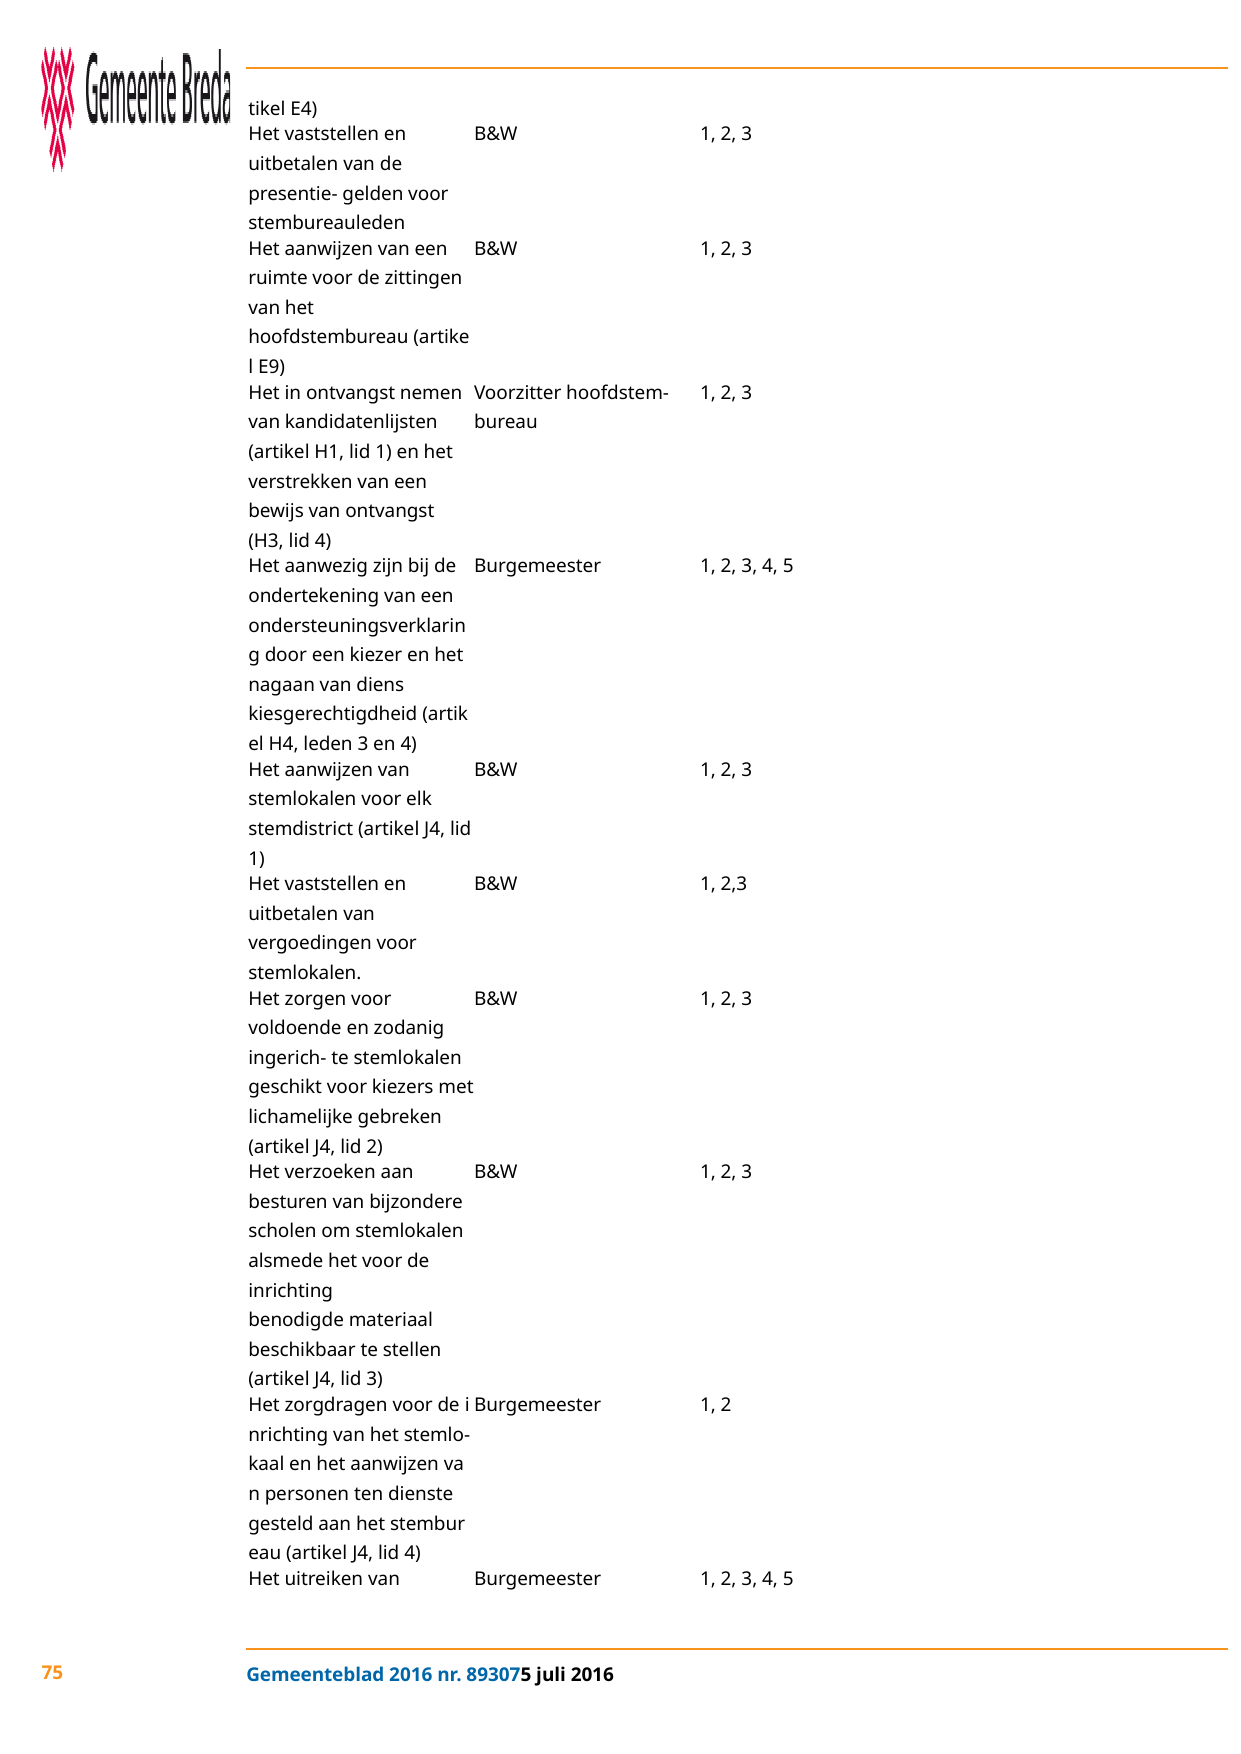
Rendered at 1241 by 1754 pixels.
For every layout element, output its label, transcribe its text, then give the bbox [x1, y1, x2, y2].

table_cell Burgemeester [474, 1391, 700, 1565]
table_cell Het vaststellen en uitbetalen van de presentie- gelden voor stembureauleden [248, 121, 474, 235]
table_cell Burgemeester [474, 1565, 700, 1591]
table_cell Voorzitter hoofdstem- bureau [474, 379, 700, 553]
table_cell [700, 95, 926, 121]
table_cell 1, 2 [700, 1391, 926, 1565]
table_cell [926, 235, 1152, 379]
table_cell tikel E4) [248, 95, 474, 121]
table_cell B&W [474, 235, 700, 379]
table_cell B&W [474, 756, 700, 870]
table_cell 1, 2, 3 [700, 235, 926, 379]
table_cell 1, 2, 3, 4, 5 [700, 553, 926, 756]
table_cell B&W [474, 121, 700, 235]
table_cell Het zorgdragen voor de inrichting van het stemlo- kaal en het aanwijzen van personen ten dienste gesteld aan het stembureau (artikel J4, lid 4) [248, 1391, 474, 1565]
table_cell [926, 1565, 1152, 1591]
table_cell [926, 95, 1152, 121]
table_cell [926, 1391, 1152, 1565]
table_cell [926, 553, 1152, 756]
table_cell 1, 2, 3 [700, 756, 926, 870]
table_cell Burgemeester [474, 553, 700, 756]
table_cell [926, 985, 1152, 1158]
table_cell [926, 379, 1152, 553]
table_cell Het aanwezig zijn bij de ondertekening van een ondersteuningsverklaring door een kiezer en het nagaan van diens kiesgerechtigdheid (artikel H4, leden 3 en 4) [248, 553, 474, 756]
table_cell B&W [474, 1159, 700, 1391]
table_cell [926, 121, 1152, 235]
table_cell Het aanwijzen van stemlokalen voor elk stemdistrict (artikel J4, lid 1) [248, 756, 474, 870]
table_cell 1, 2, 3 [700, 1159, 926, 1391]
table_cell [926, 1159, 1152, 1391]
table_cell B&W [474, 985, 700, 1158]
table_cell 1, 2, 3 [700, 379, 926, 553]
table_cell B&W [474, 870, 700, 985]
table_cell 1, 2,3 [700, 870, 926, 985]
picture [41, 47, 231, 172]
table_cell Het uitreiken van [248, 1565, 474, 1591]
table_cell [926, 756, 1152, 870]
table_cell Het in ontvangst nemen van kandidatenlijsten (artikel H1, lid 1) en het verstrekken van een bewijs van ontvangst (H3, lid 4) [248, 379, 474, 553]
table_cell [474, 95, 700, 121]
table_cell [926, 870, 1152, 985]
table_cell Het vaststellen en uitbetalen van vergoedingen voor stemlokalen. [248, 870, 474, 985]
table_cell Het zorgen voor voldoende en zodanig ingerich- te stemlokalen geschikt voor kiezers met lichamelijke gebreken (artikel J4, lid 2) [248, 985, 474, 1158]
table_cell 1, 2, 3, 4, 5 [700, 1565, 926, 1591]
table_cell 1, 2, 3 [700, 985, 926, 1158]
table_cell 1, 2, 3 [700, 121, 926, 235]
table_cell Het verzoeken aan besturen van bijzondere scholen om stemlokalen alsmede het voor de inrichting benodigde materiaal beschikbaar te stellen (artikel J4, lid 3) [248, 1159, 474, 1391]
table_cell Het aanwijzen van een ruimte voor de zittingen van het hoofdstembureau (artikel E9) [248, 235, 474, 379]
